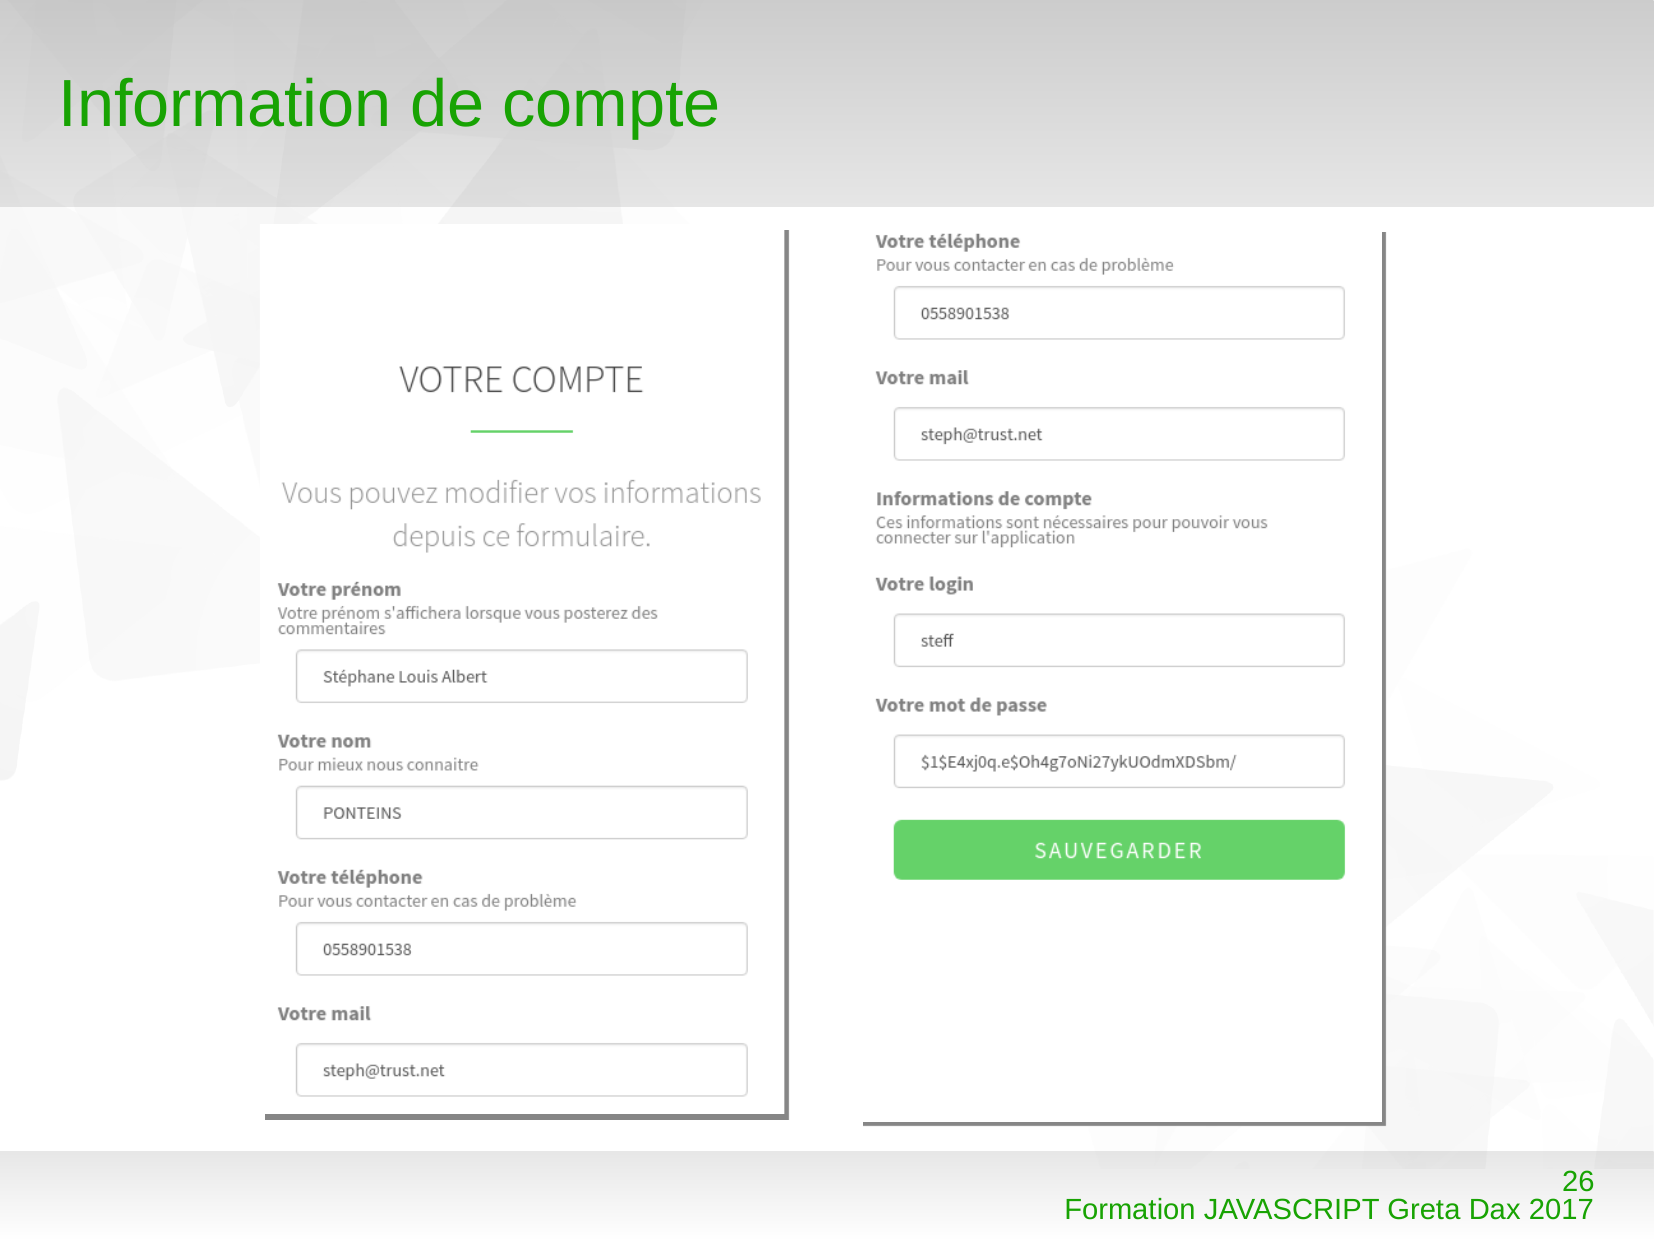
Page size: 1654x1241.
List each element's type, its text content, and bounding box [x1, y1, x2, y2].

picture [0, 0, 785, 1114]
picture [857, 226, 1654, 1169]
title Information de compte [59, 29, 1595, 178]
